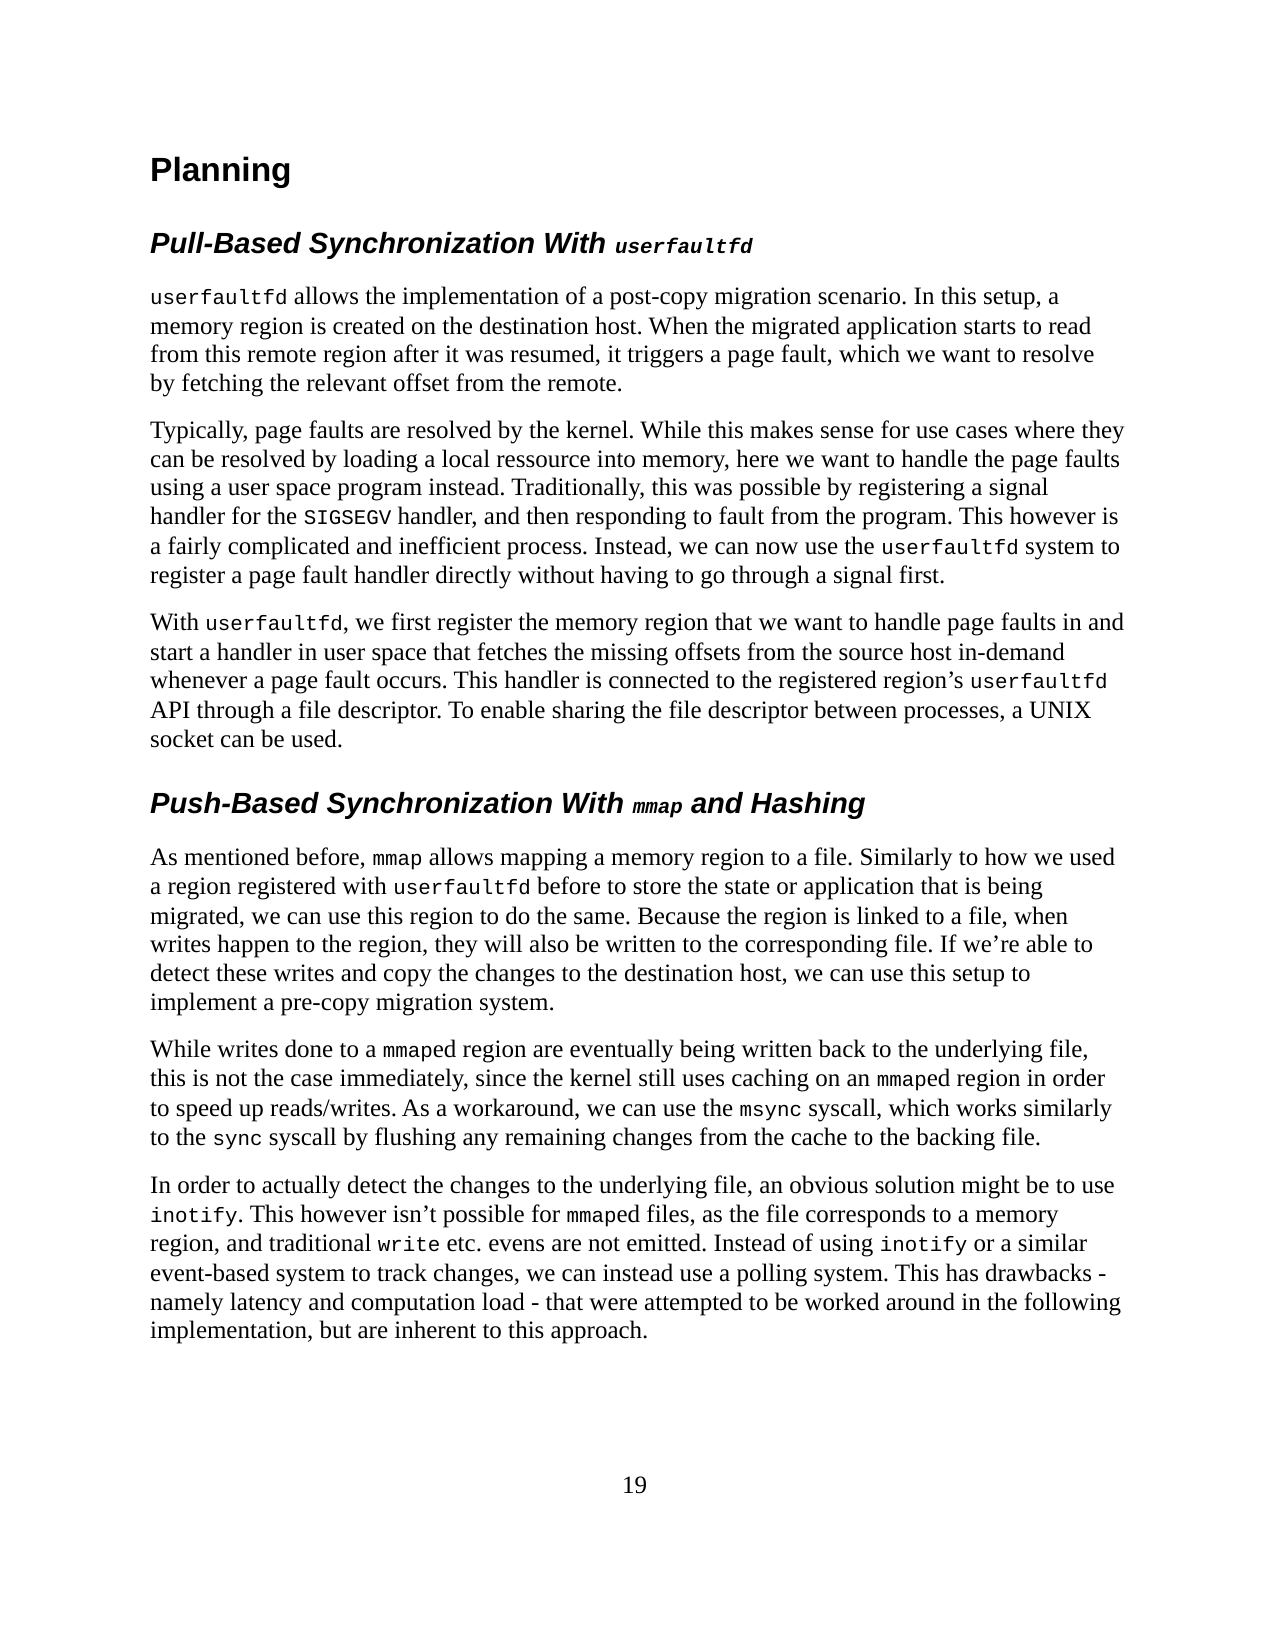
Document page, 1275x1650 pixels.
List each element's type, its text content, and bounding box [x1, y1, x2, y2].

text While writes done to a mmaped region are eventually being written back to the underlying file, this is not the case immediately, since the kernel still uses caching on an mmaped region in order to speed up reads/writes. As a workaround, we can use the msync syscall, which works similarly to the sync syscall by flushing any remaining changes from the cache to the backing file. [150, 1034, 1125, 1152]
subtitle Planning [150, 150, 1125, 189]
text In order to actually detect the changes to the underlying file, an obvious solution might be to use inotify. This however isn’t possible for mmaped files, as the file corresponds to a memory region, and traditional write etc. evens are not emitted. Instead of using inotify or a similar event-based system to track changes, we can instead use a polling system. This has drawbacks - namely latency and computation load - that were attempted to be worked around in the following implementation, but are inherent to this approach. [150, 1170, 1125, 1344]
text userfaultfd allows the implementation of a post-copy migration scenario. In this setup, a memory region is created on the destination host. When the migrated application starts to read from this remote region after it was resumed, it triggers a page fault, which we want to resolve by fetching the relevant offset from the remote. [150, 281, 1125, 397]
text As mentioned before, mmap allows mapping a memory region to a file. Similarly to how we used a region registered with userfaultfd before to store the state or application that is being migrated, we can use this region to do the same. Because the region is linked to a file, when writes happen to the region, they will also be written to the corresponding file. If we’re able to detect these writes and copy the changes to the destination host, we can use this setup to implement a pre-copy migration system. [150, 842, 1125, 1016]
text With userfaultfd, we first register the memory region that we want to handle page faults in and start a handler in user space that fetches the missing offsets from the source host in-demand whenever a page fault occurs. This handler is connected to the registered region’s userfaultfd API through a file descriptor. To enable sharing the file descriptor between processes, a UNIX socket can be used. [150, 607, 1125, 752]
text Typically, page faults are resolved by the kernel. While this makes sense for use cases where they can be resolved by loading a local ressource into memory, here we want to handle the page faults using a user space program instead. Traditionally, this was possible by registering a signal handler for the SIGSEGV handler, and then responding to fault from the program. This however is a fairly complicated and inefficient process. Instead, we can now use the userfaultfd system to register a page fault handler directly without having to go through a signal first. [150, 415, 1125, 589]
subtitle Push-Based Synchronization With mmap and Hashing [150, 786, 1125, 820]
subtitle Pull-Based Synchronization With userfaultfd [150, 226, 1125, 260]
